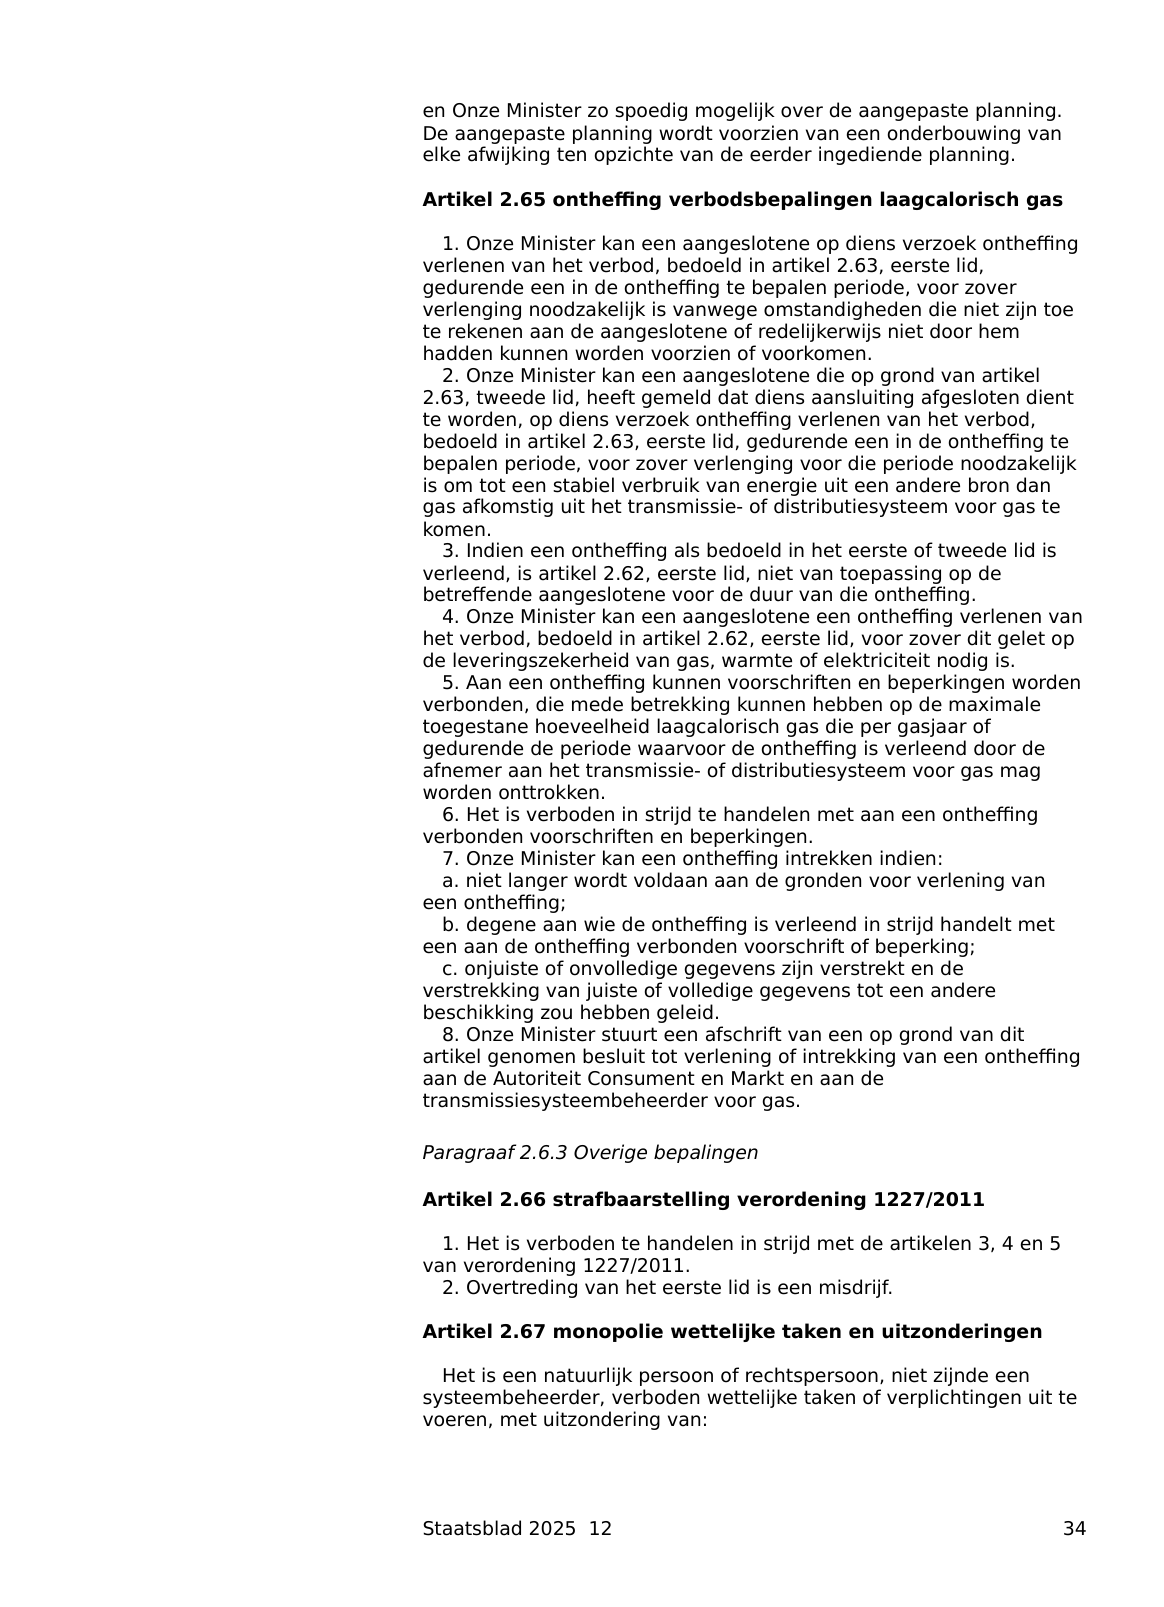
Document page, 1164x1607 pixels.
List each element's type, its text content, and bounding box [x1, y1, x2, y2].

text 1. Onze Minister kan een aangeslotene op diens verzoek ontheffing verlenen van het verbod, bedoeld in artikel 2.63, eerste lid, gedurende een in de ontheffing te bepalen periode, voor zover verlenging noodzakelijk is vanwege omstandigheden die niet zijn toe te rekenen aan de aangeslotene of redelijkerwijs niet door hem hadden kunnen worden voorzien of voorkomen. [422, 233, 1087, 364]
subtitle Paragraaf 2.6.3 Overige bepalingen [422, 1142, 1087, 1164]
text 2. Overtreding van het eerste lid is een misdrijf. [422, 1277, 1087, 1299]
text en Onze Minister zo spoedig mogelijk over de aangepaste planning. De aangepaste planning wordt voorzien van een onderbouwing van elke afwijking ten opzichte van de eerder ingediende planning. [422, 100, 1087, 166]
text 2. Onze Minister kan een aangeslotene die op grond van artikel 2.63, tweede lid, heeft gemeld dat diens aansluiting afgesloten dient te worden, op diens verzoek ontheffing verlenen van het verbod, bedoeld in artikel 2.63, eerste lid, gedurende een in de ontheffing te bepalen periode, voor zover verlenging voor die periode noodzakelijk is om tot een stabiel verbruik van energie uit een andere bron dan gas afkomstig uit het transmissie- of distributiesysteem voor gas te komen. [422, 364, 1087, 540]
subtitle Artikel 2.66 strafbaarstelling verordening 1227/2011 [422, 1189, 1087, 1211]
text 7. Onze Minister kan een ontheffing intrekken indien: [422, 848, 1087, 870]
text 1. Het is verboden te handelen in strijd met de artikelen 3, 4 en 5 van verordening 1227/2011. [422, 1233, 1087, 1277]
text a. niet langer wordt voldaan aan de gronden voor verlening van een ontheffing; [422, 870, 1087, 914]
text b. degene aan wie de ontheffing is verleend in strijd handelt met een aan de ontheffing verbonden voorschrift of beperking; [422, 914, 1087, 958]
text Het is een natuurlijk persoon of rechtspersoon, niet zijnde een systeembeheerder, verboden wettelijke taken of verplichtingen uit te voeren, met uitzondering van: [422, 1365, 1087, 1431]
text c. onjuiste of onvolledige gegevens zijn verstrekt en de verstrekking van juiste of volledige gegevens tot een andere beschikking zou hebben geleid. [422, 958, 1087, 1024]
text 3. Indien een ontheffing als bedoeld in het eerste of tweede lid is verleend, is artikel 2.62, eerste lid, niet van toepassing op de betreffende aangeslotene voor de duur van die ontheffing. [422, 540, 1087, 606]
text 4. Onze Minister kan een aangeslotene een ontheffing verlenen van het verbod, bedoeld in artikel 2.62, eerste lid, voor zover dit gelet op de leveringszekerheid van gas, warmte of elektriciteit nodig is. [422, 606, 1087, 672]
text 5. Aan een ontheffing kunnen voorschriften en beperkingen worden verbonden, die mede betrekking kunnen hebben op de maximale toegestane hoeveelheid laagcalorisch gas die per gasjaar of gedurende de periode waarvoor de ontheffing is verleend door de afnemer aan het transmissie- of distributiesysteem voor gas mag worden onttrokken. [422, 672, 1087, 804]
text 6. Het is verboden in strijd te handelen met aan een ontheffing verbonden voorschriften en beperkingen. [422, 804, 1087, 848]
subtitle Artikel 2.65 ontheffing verbodsbepalingen laagcalorisch gas [422, 188, 1087, 211]
text 8. Onze Minister stuurt een afschrift van een op grond van dit artikel genomen besluit tot verlening of intrekking van een ontheffing aan de Autoriteit Consument en Markt en aan de transmissiesysteembeheerder voor gas. [422, 1024, 1087, 1112]
subtitle Artikel 2.67 monopolie wettelijke taken en uitzonderingen [422, 1321, 1087, 1343]
